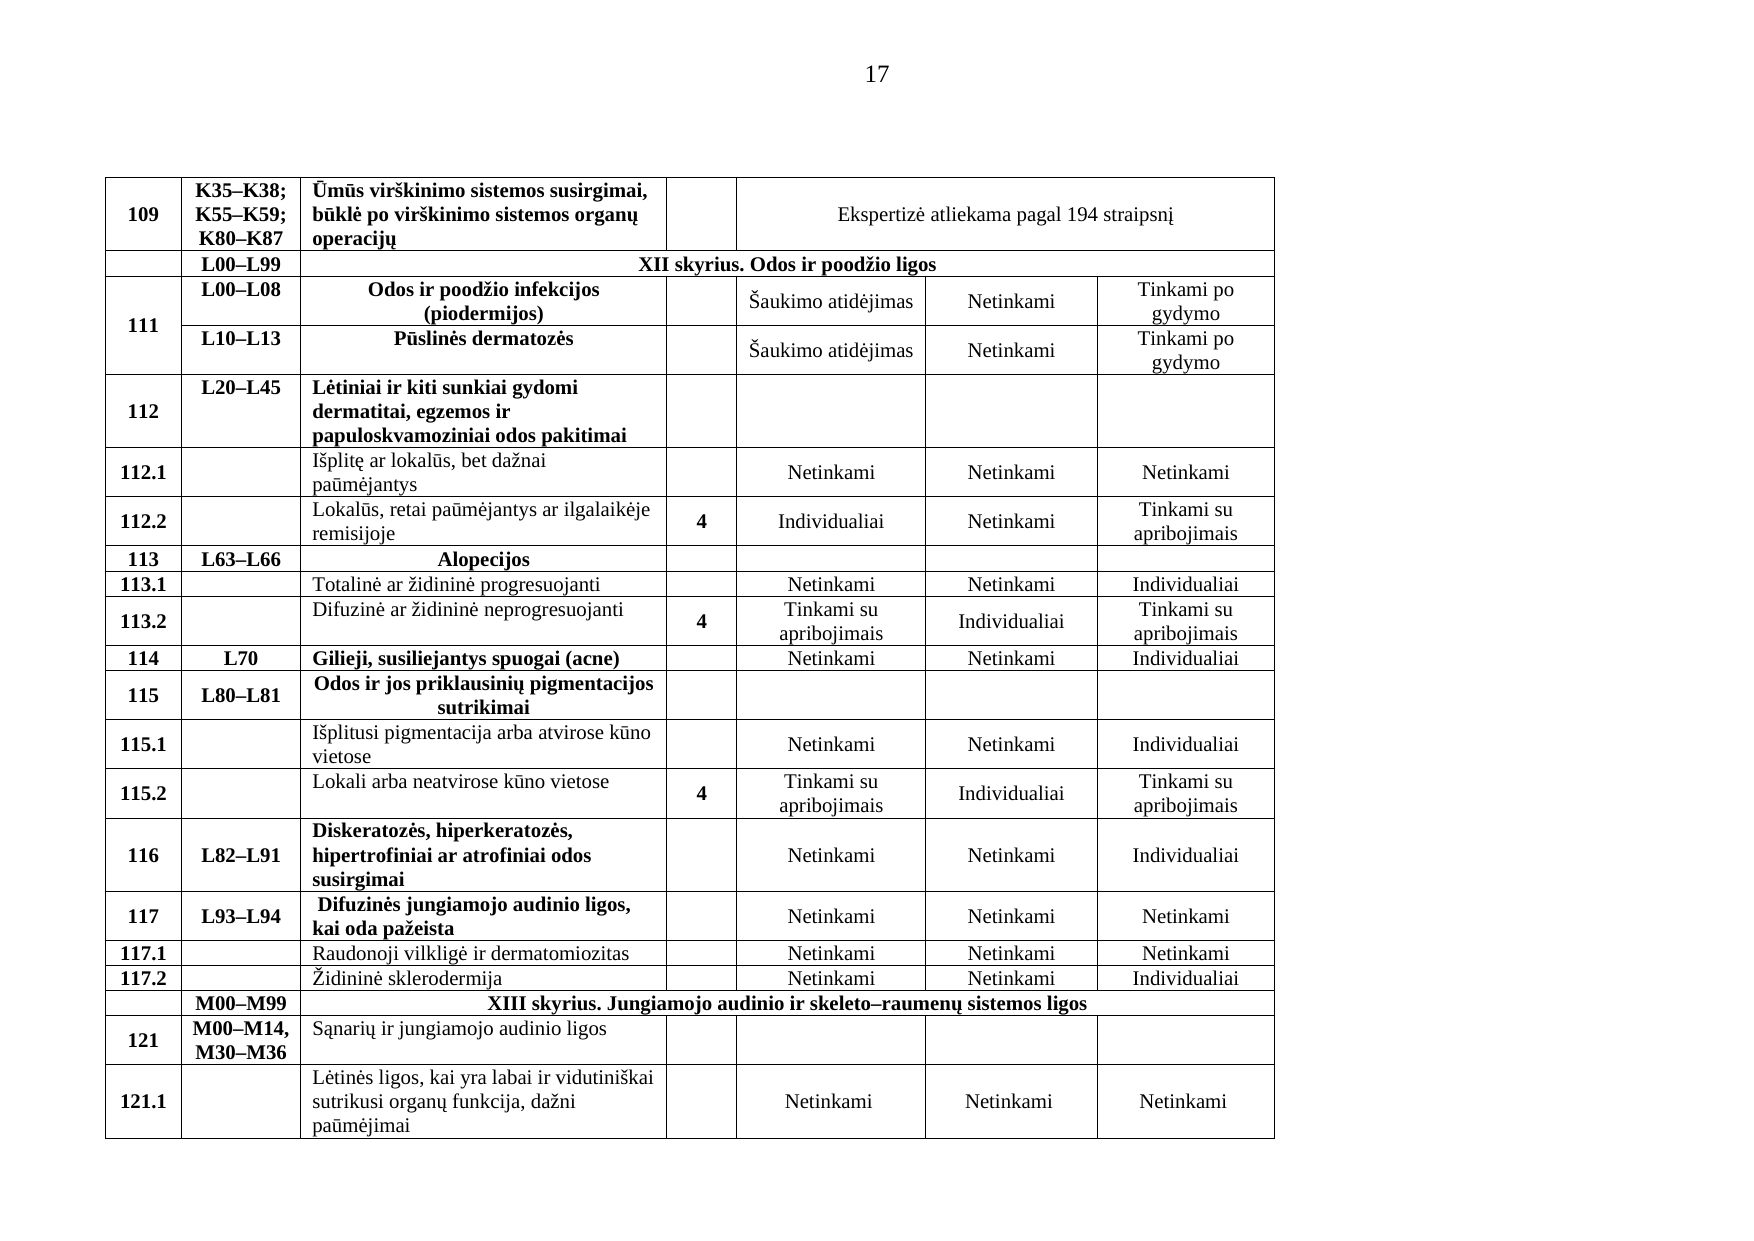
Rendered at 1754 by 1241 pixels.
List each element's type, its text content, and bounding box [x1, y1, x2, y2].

table_cell Netinkami [926, 497, 1097, 545]
table_cell Netinkami [737, 892, 925, 940]
table_cell 112.1 [106, 448, 181, 496]
table_cell L10–L13 [182, 326, 300, 374]
table_cell 4 [667, 597, 736, 645]
table_cell 4 [667, 497, 736, 545]
table_cell [667, 572, 736, 596]
table_cell Individualiai [926, 597, 1097, 645]
table_cell Netinkami [1098, 448, 1274, 496]
table_cell Netinkami [737, 819, 925, 891]
table_cell [667, 671, 736, 719]
table_cell 116 [106, 819, 181, 891]
table_cell 113.1 [106, 572, 181, 596]
table_cell L00–L08 [182, 277, 300, 325]
table_cell Tinkami su apribojimais [737, 597, 925, 645]
table_cell Diskeratozės, hiperkeratozės, hipertrofiniai ar atrofiniai odos susirgimai [301, 819, 666, 891]
table_cell Netinkami [1098, 1065, 1274, 1137]
table_cell Netinkami [737, 966, 925, 990]
table_cell Šaukimo atidėjimas [737, 326, 925, 374]
table_cell Netinkami [1098, 892, 1274, 940]
table_cell Individualiai [1098, 572, 1274, 596]
table_cell Netinkami [926, 572, 1097, 596]
table_cell Netinkami [737, 720, 925, 768]
table_cell [737, 546, 925, 571]
table_cell Difuzinė ar židininė neprogresuojanti [301, 597, 666, 645]
table_cell 4 [667, 769, 736, 817]
table_cell Netinkami [926, 941, 1097, 965]
table_cell Netinkami [926, 892, 1097, 940]
table_cell Netinkami [737, 572, 925, 596]
table_cell [1098, 375, 1274, 447]
table_cell [667, 326, 736, 374]
table_cell Pūslinės dermatozės [301, 326, 666, 374]
table_cell L70 [182, 646, 300, 670]
table_cell Tinkami su apribojimais [737, 769, 925, 817]
table_cell XIII skyrius. Jungiamojo audinio ir skeleto–raumenų sistemos ligos [301, 991, 1274, 1015]
table_cell XII skyrius. Odos ir poodžio ligos [301, 251, 1274, 276]
table_cell L63–L66 [182, 546, 300, 571]
table_cell Alopecijos [301, 546, 666, 571]
table_cell [1098, 671, 1274, 719]
table_cell M00–M14, M30–M36 [182, 1016, 300, 1064]
table_cell [926, 1016, 1097, 1064]
table_cell [926, 671, 1097, 719]
table_cell K35–K38; K55–K59; K80–K87 [182, 178, 300, 250]
table_cell Difuzinės jungiamojo audinio ligos, kai oda pažeista [301, 892, 666, 940]
table_cell [926, 375, 1097, 447]
table_cell 117 [106, 892, 181, 940]
table_cell 117.1 [106, 941, 181, 965]
table_cell Netinkami [926, 819, 1097, 891]
table_cell 115 [106, 671, 181, 719]
table_cell Netinkami [926, 448, 1097, 496]
table_cell 114 [106, 646, 181, 670]
table_cell Netinkami [926, 1065, 1097, 1137]
table_cell [182, 597, 300, 645]
table_cell Lėtiniai ir kiti sunkiai gydomi dermatitai, egzemos ir papuloskvamoziniai odos pakitimai [301, 375, 666, 447]
table_cell L80–L81 [182, 671, 300, 719]
table_cell 117.2 [106, 966, 181, 990]
table_cell [182, 941, 300, 965]
table_cell [182, 1065, 300, 1137]
table_cell 121.1 [106, 1065, 181, 1137]
table_cell 113 [106, 546, 181, 571]
table_cell Tinkami po gydymo [1098, 326, 1274, 374]
table_cell [667, 178, 736, 250]
table_cell Lėtinės ligos, kai yra labai ir vidutiniškai sutrikusi organų funkcija, dažni paūmėjimai [301, 1065, 666, 1137]
table_cell 111 [106, 277, 181, 374]
table_cell Individualiai [1098, 966, 1274, 990]
table_cell [667, 546, 736, 571]
table_cell [667, 448, 736, 496]
table_cell [667, 720, 736, 768]
table_cell [667, 819, 736, 891]
table_cell L20–L45 [182, 375, 300, 447]
table_cell Odos ir poodžio infekcijos (piodermijos) [301, 277, 666, 325]
table_cell [667, 892, 736, 940]
table_cell 109 [106, 178, 181, 250]
table_cell [737, 375, 925, 447]
table_cell Netinkami [926, 646, 1097, 670]
table_cell 113.2 [106, 597, 181, 645]
table_cell Individualiai [926, 769, 1097, 817]
table_cell Netinkami [737, 646, 925, 670]
table_cell [182, 966, 300, 990]
table_cell [1098, 546, 1274, 571]
table_cell [182, 497, 300, 545]
table_cell L00–L99 [182, 251, 300, 276]
table_cell Ūmūs virškinimo sistemos susirgimai, būklė po virškinimo sistemos organų operacijų [301, 178, 666, 250]
table_cell 112 [106, 375, 181, 447]
table_cell Netinkami [926, 326, 1097, 374]
table_cell Odos ir jos priklausinių pigmentacijos sutrikimai [301, 671, 666, 719]
table_cell Lokali arba neatvirose kūno vietose [301, 769, 666, 817]
table_cell Netinkami [737, 941, 925, 965]
table_cell Raudonoji vilkligė ir dermatomiozitas [301, 941, 666, 965]
table_cell Netinkami [737, 1065, 925, 1137]
table_cell Individualiai [1098, 819, 1274, 891]
table_cell Individualiai [737, 497, 925, 545]
table_cell L93–L94 [182, 892, 300, 940]
table_cell 112.2 [106, 497, 181, 545]
table_cell 115.1 [106, 720, 181, 768]
table_cell [667, 1065, 736, 1137]
table_cell Tinkami po gydymo [1098, 277, 1274, 325]
table_cell Tinkami su apribojimais [1098, 769, 1274, 817]
table_cell Netinkami [737, 448, 925, 496]
table_cell Netinkami [926, 720, 1097, 768]
table_cell Išplitusi pigmentacija arba atvirose kūno vietose [301, 720, 666, 768]
table_cell Tinkami su apribojimais [1098, 597, 1274, 645]
table_cell [182, 572, 300, 596]
table_cell [667, 277, 736, 325]
table_cell [106, 251, 181, 276]
table_cell [667, 966, 736, 990]
table_cell Individualiai [1098, 720, 1274, 768]
table_cell Židininė sklerodermija [301, 966, 666, 990]
table_cell Tinkami su apribojimais [1098, 497, 1274, 545]
table_cell [182, 720, 300, 768]
table_cell [737, 1016, 925, 1064]
table_cell 115.2 [106, 769, 181, 817]
table_cell [667, 375, 736, 447]
table_cell Išplitę ar lokalūs, bet dažnai paūmėjantys [301, 448, 666, 496]
table_cell [182, 448, 300, 496]
table_cell [667, 646, 736, 670]
table_cell [1098, 1016, 1274, 1064]
table_cell [667, 941, 736, 965]
table_cell [182, 769, 300, 817]
table_cell M00–M99 [182, 991, 300, 1015]
table_cell [737, 671, 925, 719]
table_cell 121 [106, 1016, 181, 1064]
table_cell [667, 1016, 736, 1064]
table_cell Netinkami [926, 966, 1097, 990]
table_cell Šaukimo atidėjimas [737, 277, 925, 325]
table_cell Lokalūs, retai paūmėjantys ar ilgalaikėje remisijoje [301, 497, 666, 545]
table_cell Ekspertizė atliekama pagal 194 straipsnį [737, 178, 1274, 250]
table_cell Totalinė ar židininė progresuojanti [301, 572, 666, 596]
table_cell Netinkami [1098, 941, 1274, 965]
table_cell Sąnarių ir jungiamojo audinio ligos [301, 1016, 666, 1064]
table_cell [106, 991, 181, 1015]
table_cell L82–L91 [182, 819, 300, 891]
table_cell [926, 546, 1097, 571]
table_cell Individualiai [1098, 646, 1274, 670]
table_cell Gilieji, susiliejantys spuogai (acne) [301, 646, 666, 670]
table_cell Netinkami [926, 277, 1097, 325]
